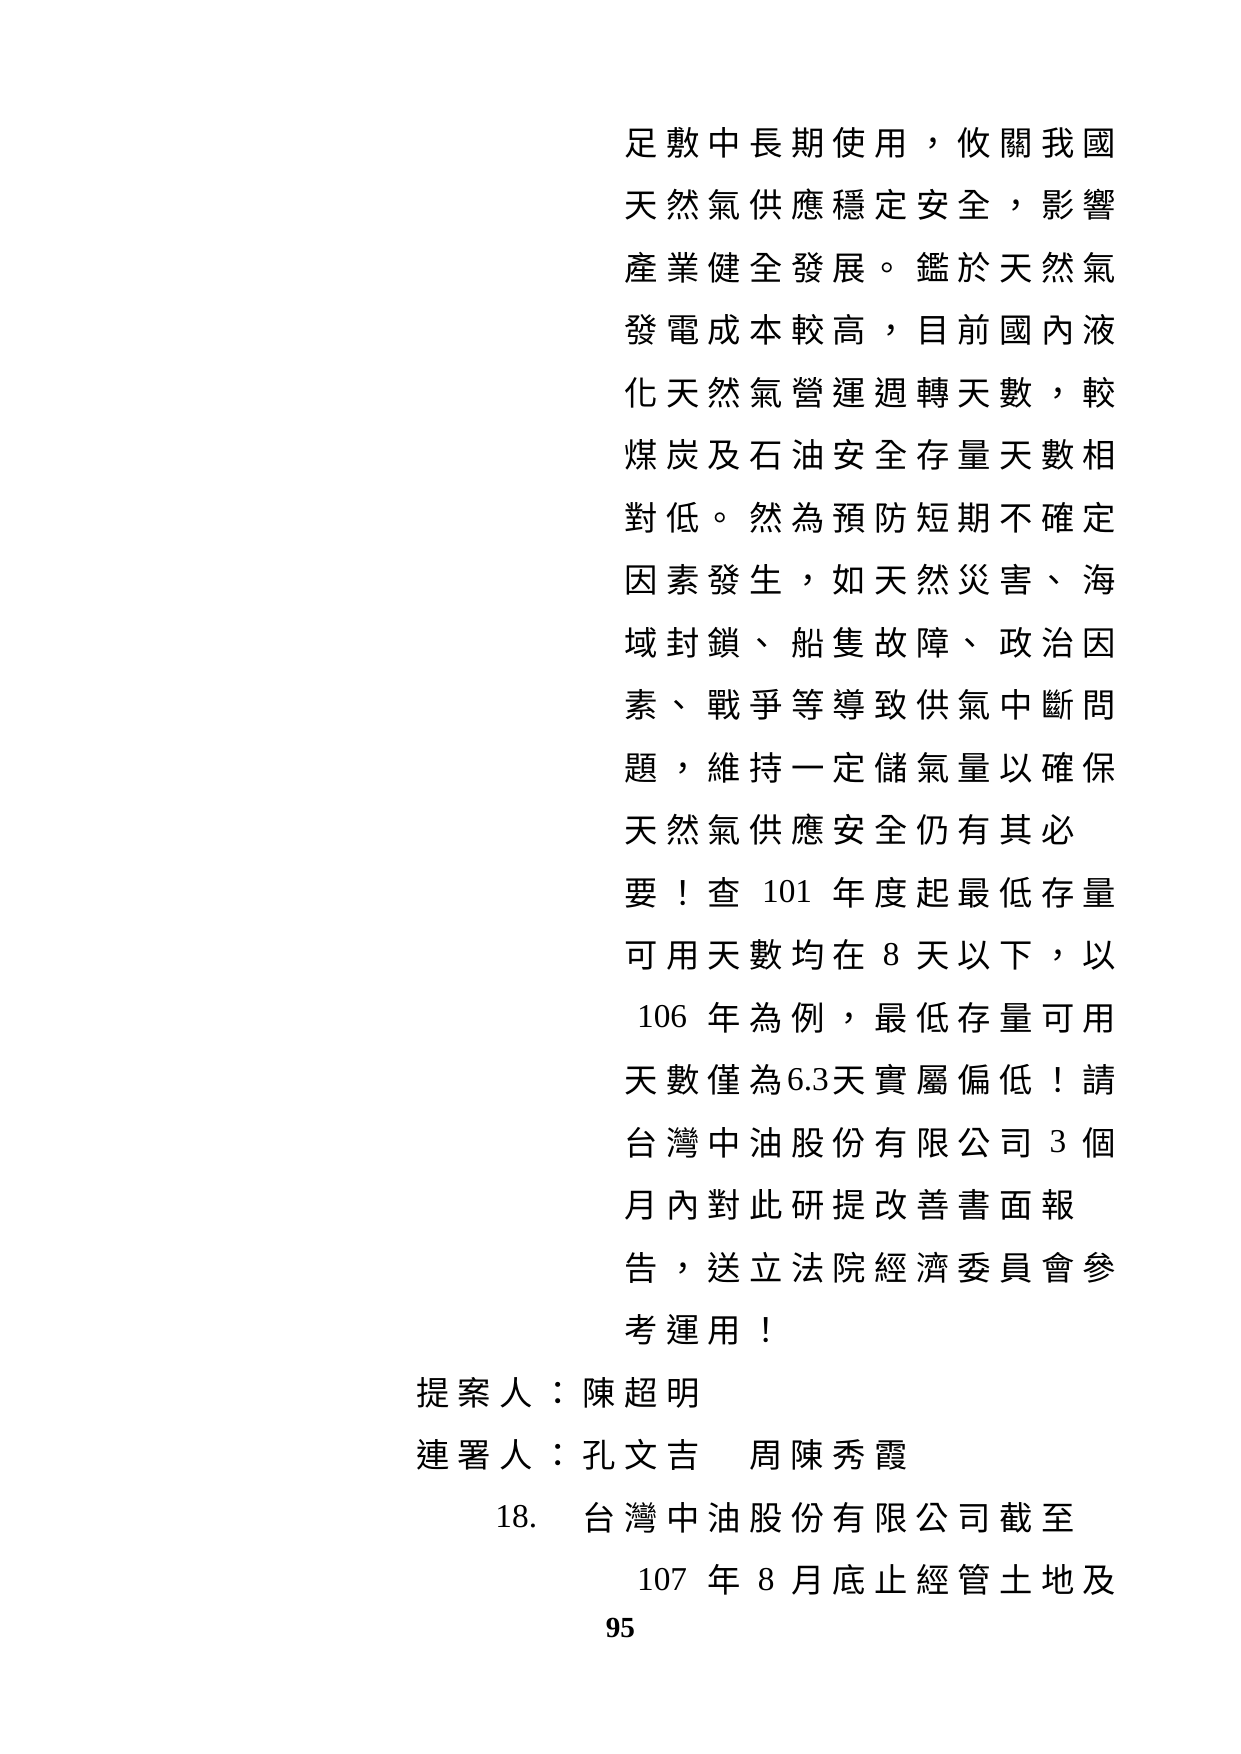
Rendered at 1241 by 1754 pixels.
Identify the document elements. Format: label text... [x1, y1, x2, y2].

list 足敷中長期使用，攸關我國天然氣供應穩定安全，影響產業健全發展。鑑於天然氣發電成本較高，目前國內液化天然氣營運週轉天數，較煤炭及石油安全存量天數相對低。然為預防短期不確定因素發生，如天然災害、海域封鎖、船隻故障、政治因素、戰爭等導致供氣中斷問題，維持一定儲氣量以確保天然氣供應安全仍有其必要！查101年度起最低存量可用天數均在8天以下，以106年為例，最低存量可用天數僅為6.3天實屬偏低！請台灣中油股份有限公司3個月內對此研提改善書面報告，送立法院經濟委員會參考運用！ [489, 99, 1120, 1349]
text 提案人：陳超明 [397, 1349, 1016, 1412]
list 台灣中油股份有限公司截至107年8月底止經管土地及 [489, 1474, 1120, 1599]
text 連署人：孔文吉 周陳秀霞 [397, 1412, 1016, 1474]
